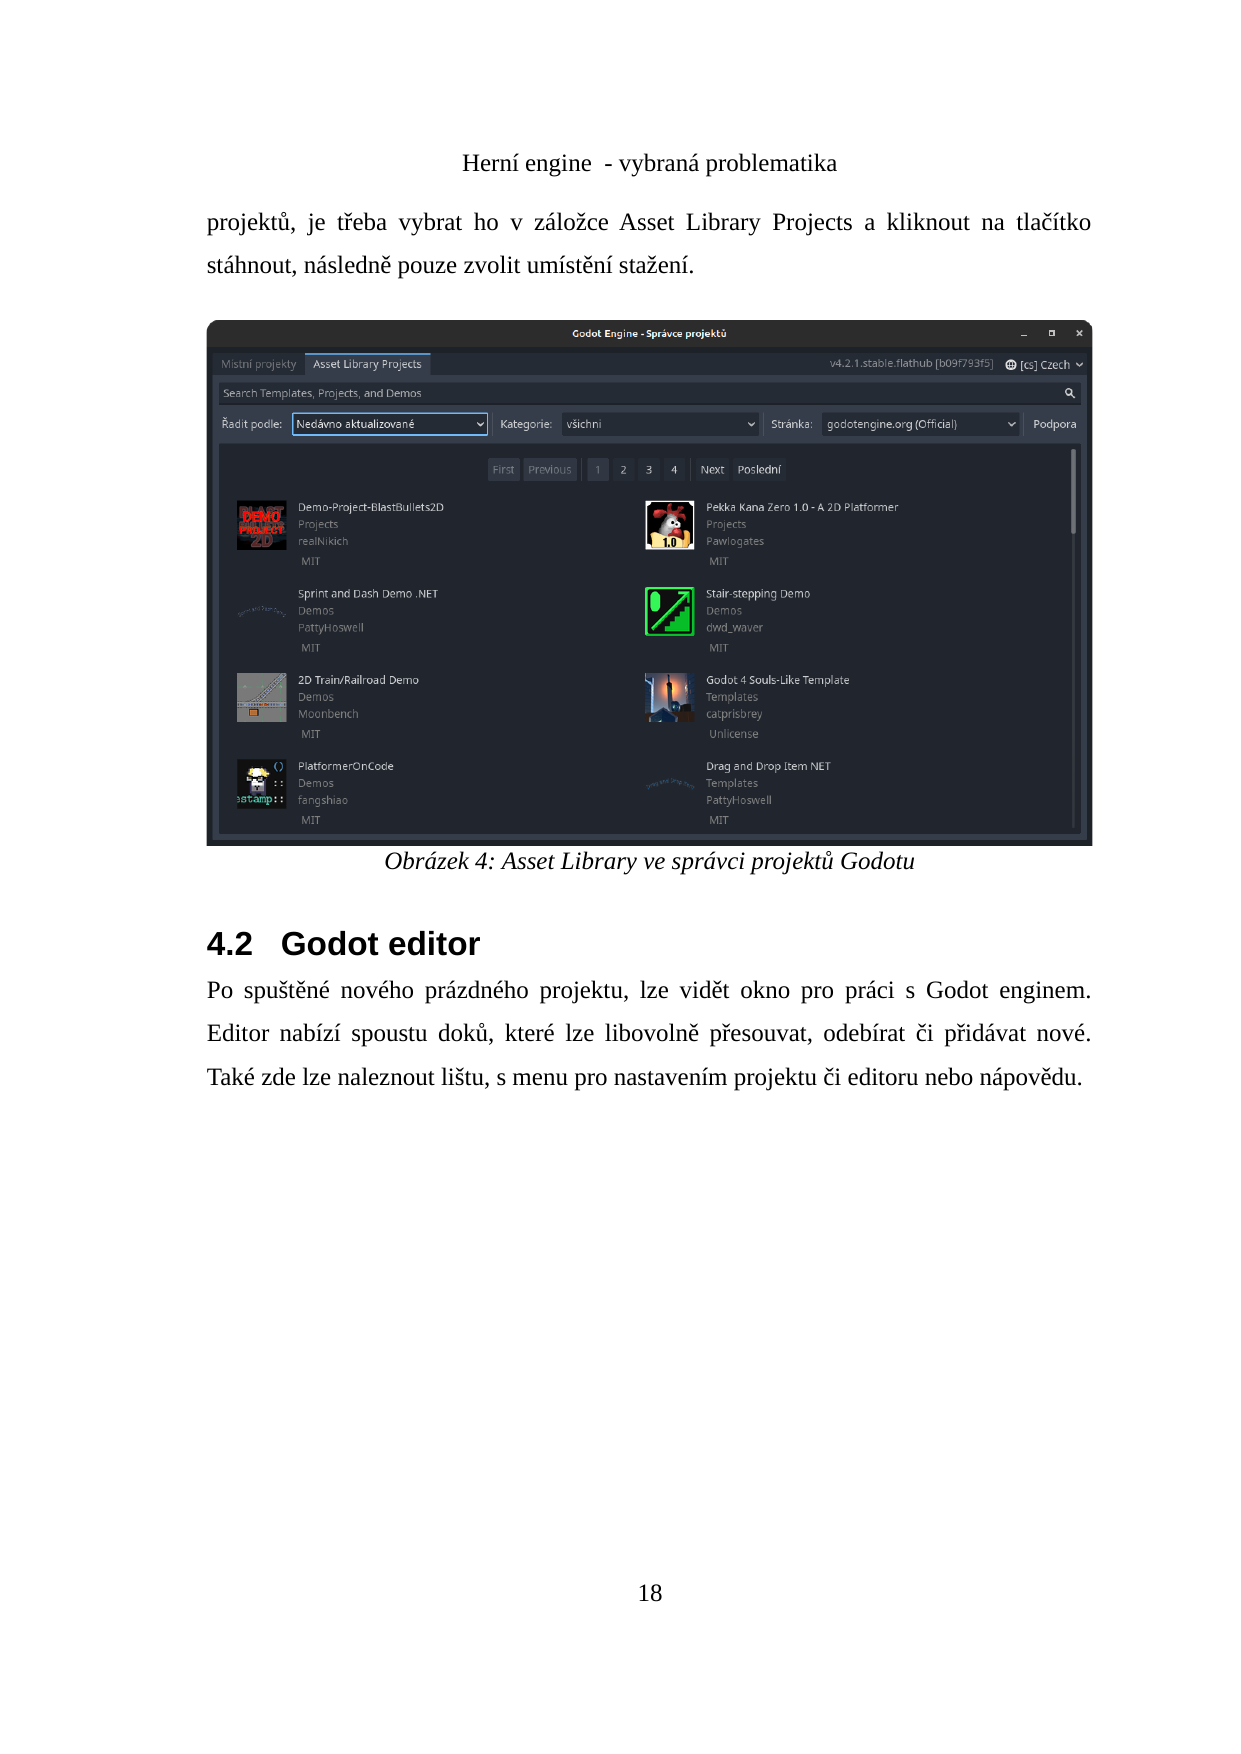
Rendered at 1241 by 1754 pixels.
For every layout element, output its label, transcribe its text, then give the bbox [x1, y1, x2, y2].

picture [206, 320, 1093, 846]
subtitle Godot editor [207, 924, 1093, 963]
text Obrázek 4: Asset Library ve správci projektů Godotu [207, 846, 1093, 874]
text Po spuštěné nového prázdného projektu, lze vidět okno pro práci s Godot enginem. Editor nabízí spoustu doků, které lze libovolně přesouvat, odebírat či přidávat nové. Také zde lze naleznout lištu, s menu pro nastavením projektu či editoru nebo nápovědu. [207, 975, 1093, 1090]
text projektů, je třeba vybrat ho v záložce Asset Library Projects a kliknout na tlačítko stáhnout, následně pouze zvolit umístění stažení. [207, 207, 1093, 278]
